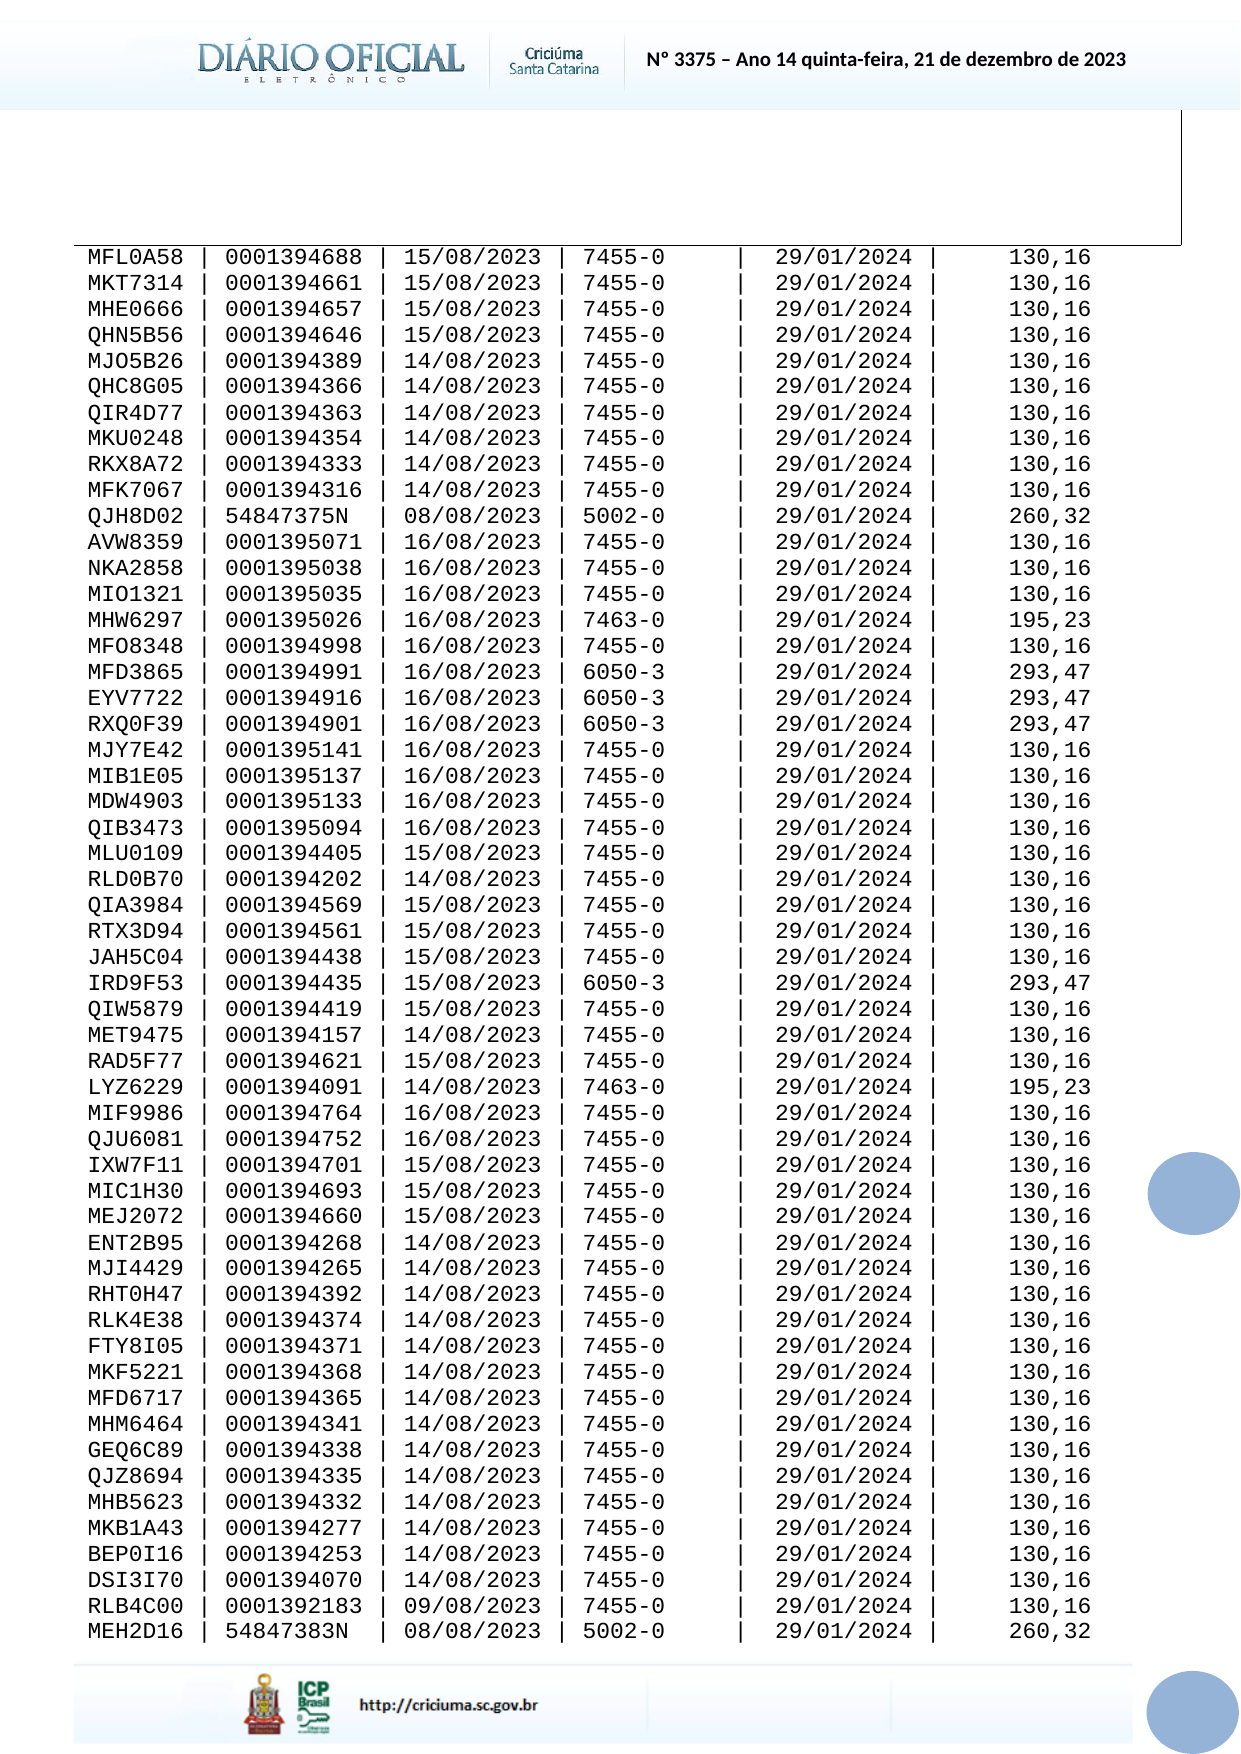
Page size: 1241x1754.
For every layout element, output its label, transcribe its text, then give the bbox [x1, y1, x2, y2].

text QHN5B56 | 0001394646 | 15/08/2023 | 7455-0 | 29/01/2024 | 130,16 [74, 323, 1181, 349]
text MFL0A58 | 0001394688 | 15/08/2023 | 7455-0 | 29/01/2024 | 130,16 [74, 245, 1181, 271]
text RTX3D94 | 0001394561 | 15/08/2023 | 7455-0 | 29/01/2024 | 130,16 [74, 919, 1181, 946]
text MKB1A43 | 0001394277 | 14/08/2023 | 7455-0 | 29/01/2024 | 130,16 [74, 1516, 1181, 1542]
text IRD9F53 | 0001394435 | 15/08/2023 | 6050-3 | 29/01/2024 | 293,47 [74, 971, 1181, 997]
text MKU0248 | 0001394354 | 14/08/2023 | 7455-0 | 29/01/2024 | 130,16 [74, 427, 1181, 453]
text MIF9986 | 0001394764 | 16/08/2023 | 7455-0 | 29/01/2024 | 130,16 [74, 1101, 1181, 1127]
text MET9475 | 0001394157 | 14/08/2023 | 7455-0 | 29/01/2024 | 130,16 [74, 1023, 1181, 1049]
text MHM6464 | 0001394341 | 14/08/2023 | 7455-0 | 29/01/2024 | 130,16 [74, 1412, 1181, 1438]
text GEQ6C89 | 0001394338 | 14/08/2023 | 7455-0 | 29/01/2024 | 130,16 [74, 1438, 1181, 1464]
text MJY7E42 | 0001395141 | 16/08/2023 | 7455-0 | 29/01/2024 | 130,16 [74, 738, 1181, 764]
text RHT0H47 | 0001394392 | 14/08/2023 | 7455-0 | 29/01/2024 | 130,16 [74, 1283, 1181, 1309]
text MFK7067 | 0001394316 | 14/08/2023 | 7455-0 | 29/01/2024 | 130,16 [74, 479, 1181, 504]
text AVW8359 | 0001395071 | 16/08/2023 | 7455-0 | 29/01/2024 | 130,16 [74, 531, 1181, 556]
text EYV7722 | 0001394916 | 16/08/2023 | 6050-3 | 29/01/2024 | 293,47 [74, 686, 1181, 712]
text MJI4429 | 0001394265 | 14/08/2023 | 7455-0 | 29/01/2024 | 130,16 [74, 1257, 1181, 1283]
text MJO5B26 | 0001394389 | 14/08/2023 | 7455-0 | 29/01/2024 | 130,16 [74, 349, 1181, 375]
text IXW7F11 | 0001394701 | 15/08/2023 | 7455-0 | 29/01/2024 | 130,16 [74, 1153, 1180, 1179]
text MFO8348 | 0001394998 | 16/08/2023 | 7455-0 | 29/01/2024 | 130,16 [74, 634, 1181, 660]
text MFD6717 | 0001394365 | 14/08/2023 | 7455-0 | 29/01/2024 | 130,16 [74, 1386, 1181, 1412]
text RLK4E38 | 0001394374 | 14/08/2023 | 7455-0 | 29/01/2024 | 130,16 [74, 1309, 1181, 1334]
text MIC1H30 | 0001394693 | 15/08/2023 | 7455-0 | 29/01/2024 | 130,16 [74, 1179, 1150, 1205]
text FTY8I05 | 0001394371 | 14/08/2023 | 7455-0 | 29/01/2024 | 130,16 [74, 1334, 1181, 1361]
text RLD0B70 | 0001394202 | 14/08/2023 | 7455-0 | 29/01/2024 | 130,16 [74, 868, 1181, 894]
text QJZ8694 | 0001394335 | 14/08/2023 | 7455-0 | 29/01/2024 | 130,16 [74, 1464, 1181, 1490]
text QHC8G05 | 0001394366 | 14/08/2023 | 7455-0 | 29/01/2024 | 130,16 [74, 375, 1181, 401]
text MEJ2072 | 0001394660 | 15/08/2023 | 7455-0 | 29/01/2024 | 130,16 [74, 1205, 1171, 1231]
text MIB1E05 | 0001395137 | 16/08/2023 | 7455-0 | 29/01/2024 | 130,16 [74, 764, 1181, 790]
text MEH2D16 | 54847383N | 08/08/2023 | 5002-0 | 29/01/2024 | 260,32 [74, 1620, 1181, 1646]
text MKF5221 | 0001394368 | 14/08/2023 | 7455-0 | 29/01/2024 | 130,16 [74, 1361, 1181, 1386]
text DSI3I70 | 0001394070 | 14/08/2023 | 7455-0 | 29/01/2024 | 130,16 [74, 1568, 1181, 1594]
text QIR4D77 | 0001394363 | 14/08/2023 | 7455-0 | 29/01/2024 | 130,16 [74, 401, 1181, 427]
text QIA3984 | 0001394569 | 15/08/2023 | 7455-0 | 29/01/2024 | 130,16 [74, 894, 1181, 919]
text LYZ6229 | 0001394091 | 14/08/2023 | 7463-0 | 29/01/2024 | 195,23 [74, 1075, 1181, 1101]
text BEP0I16 | 0001394253 | 14/08/2023 | 7455-0 | 29/01/2024 | 130,16 [74, 1542, 1181, 1568]
text MHE0666 | 0001394657 | 15/08/2023 | 7455-0 | 29/01/2024 | 130,16 [74, 297, 1181, 323]
text RAD5F77 | 0001394621 | 15/08/2023 | 7455-0 | 29/01/2024 | 130,16 [74, 1049, 1181, 1075]
text MLU0109 | 0001394405 | 15/08/2023 | 7455-0 | 29/01/2024 | 130,16 [74, 842, 1181, 868]
text RLB4C00 | 0001392183 | 09/08/2023 | 7455-0 | 29/01/2024 | 130,16 [74, 1594, 1181, 1620]
text MFD3865 | 0001394991 | 16/08/2023 | 6050-3 | 29/01/2024 | 293,47 [74, 660, 1181, 686]
text MDW4903 | 0001395133 | 16/08/2023 | 7455-0 | 29/01/2024 | 130,16 [74, 790, 1181, 816]
text QJH8D02 | 54847375N | 08/08/2023 | 5002-0 | 29/01/2024 | 260,32 [74, 504, 1181, 531]
text NKA2858 | 0001395038 | 16/08/2023 | 7455-0 | 29/01/2024 | 130,16 [74, 556, 1181, 582]
text QJU6081 | 0001394752 | 16/08/2023 | 7455-0 | 29/01/2024 | 130,16 [74, 1127, 1181, 1153]
text QIB3473 | 0001395094 | 16/08/2023 | 7455-0 | 29/01/2024 | 130,16 [74, 816, 1181, 842]
text RKX8A72 | 0001394333 | 14/08/2023 | 7455-0 | 29/01/2024 | 130,16 [74, 453, 1181, 479]
text MHB5623 | 0001394332 | 14/08/2023 | 7455-0 | 29/01/2024 | 130,16 [74, 1490, 1181, 1516]
text QIW5879 | 0001394419 | 15/08/2023 | 7455-0 | 29/01/2024 | 130,16 [74, 997, 1181, 1023]
text MHW6297 | 0001395026 | 16/08/2023 | 7463-0 | 29/01/2024 | 195,23 [74, 608, 1181, 634]
text MKT7314 | 0001394661 | 15/08/2023 | 7455-0 | 29/01/2024 | 130,16 [74, 271, 1181, 297]
text JAH5C04 | 0001394438 | 15/08/2023 | 7455-0 | 29/01/2024 | 130,16 [74, 946, 1181, 971]
text MIO1321 | 0001395035 | 16/08/2023 | 7455-0 | 29/01/2024 | 130,16 [74, 582, 1181, 608]
text ENT2B95 | 0001394268 | 14/08/2023 | 7455-0 | 29/01/2024 | 130,16 [74, 1231, 1181, 1257]
text RXQ0F39 | 0001394901 | 16/08/2023 | 6050-3 | 29/01/2024 | 293,47 [74, 712, 1181, 738]
